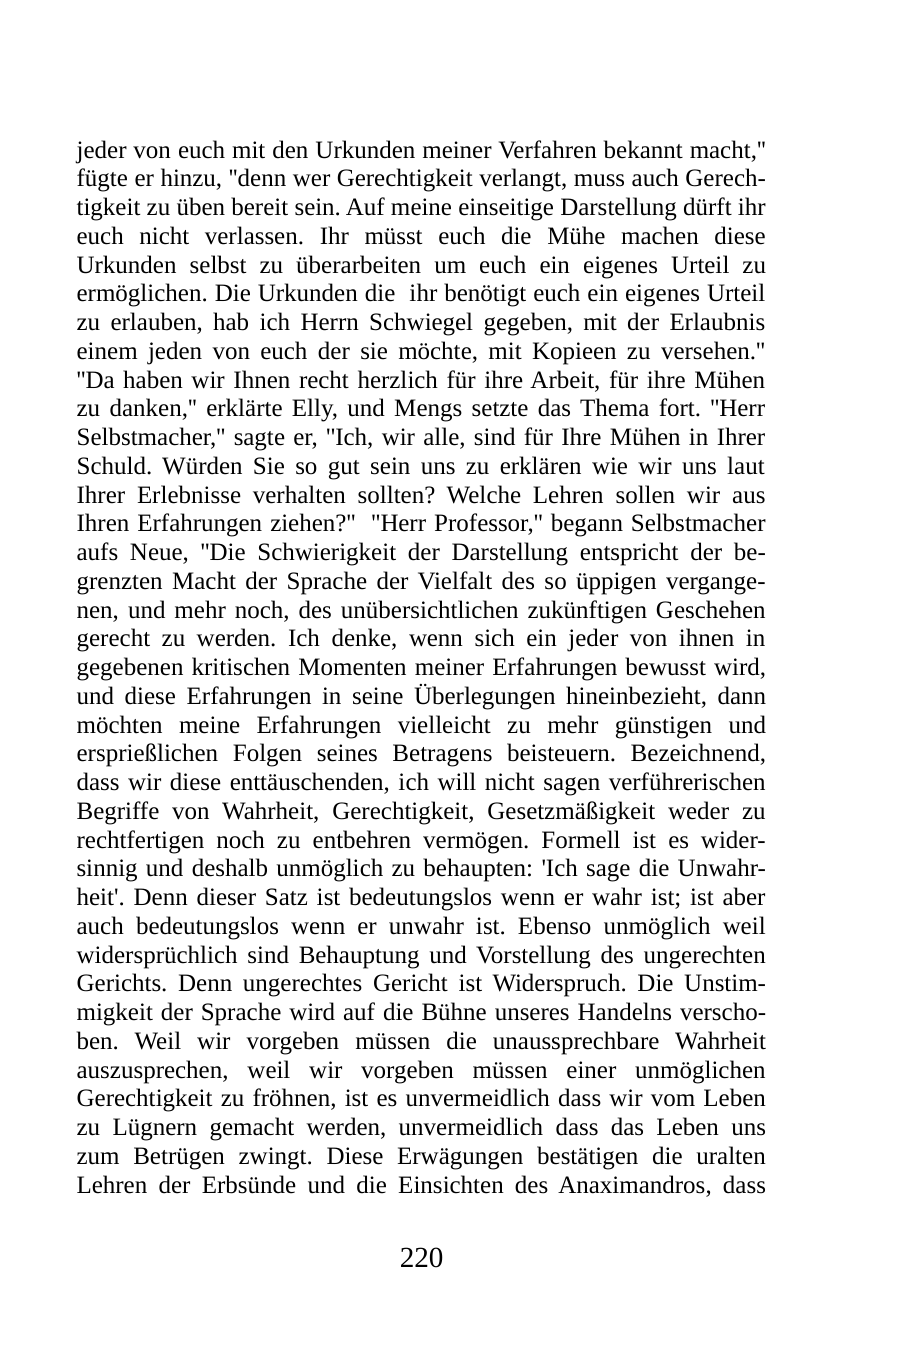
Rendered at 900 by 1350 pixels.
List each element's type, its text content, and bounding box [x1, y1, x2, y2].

text jeder von euch mit den Urkunden meiner Verfahren bekannt macht,'' fügte er hinzu, ''denn wer Gerechtigkeit verlangt, muss auch Gerech-tigkeit zu üben bereit sein. Auf meine einseitige Darstellung dürft ihr euch nicht verlassen. Ihr müsst euch die Mühe machen diese Urkunden selbst zu überarbeiten um euch ein eigenes Urteil zu ermöglichen. Die Urkunden die ihr benötigt euch ein eigenes Urteil zu erlauben, hab ich Herrn Schwiegel gegeben, mit der Erlaubnis einem jeden von euch der sie möchte, mit Kopieen zu versehen.'' ''Da haben wir Ihnen recht herzlich für ihre Arbeit, für ihre Mühen zu danken,'' erklärte Elly, und Mengs setzte das Thema fort. ''Herr Selbstmacher,'' sagte er, ''Ich, wir alle, sind für Ihre Mühen in Ihrer Schuld. Würden Sie so gut sein uns zu erklären wie wir uns laut Ihrer Erlebnisse verhalten sollten? Welche Lehren sollen wir aus Ihren Erfahrungen ziehen?'' ''Herr Professor,'' begann Selbstmacher aufs Neue, ''Die Schwierigkeit der Darstellung entspricht der be-grenzten Macht der Sprache der Vielfalt des so üppigen vergange-nen, und mehr noch, des unübersichtlichen zukünftigen Geschehen gerecht zu werden. Ich denke, wenn sich ein jeder von ihnen in gegebenen kritischen Momenten meiner Erfahrungen bewusst wird, und diese Erfahrungen in seine Überlegungen hineinbezieht, dann möchten meine Erfahrungen vielleicht zu mehr günstigen und ersprießlichen Folgen seines Betragens beisteuern. Bezeichnend, dass wir diese enttäuschenden, ich will nicht sagen verführerischen Begriffe von Wahrheit, Gerechtigkeit, Gesetzmäßigkeit weder zu rechtfertigen noch zu entbehren vermögen. Formell ist es wider-sinnig und deshalb unmöglich zu behaupten: 'Ich sage die Unwahr-heit'. Denn dieser Satz ist bedeutungslos wenn er wahr ist; ist aber auch bedeutungslos wenn er unwahr ist. Ebenso unmöglich weil widersprüchlich sind Behauptung und Vorstellung des ungerechten Gerichts. Denn ungerechtes Gericht ist Widerspruch. Die Unstim-migkeit der Sprache wird auf die Bühne unseres Handelns verscho-ben. Weil wir vorgeben müssen die unaussprechbare Wahrheit auszusprechen, weil wir vorgeben müssen einer unmöglichen Gerechtigkeit zu fröhnen, ist es unvermeidlich dass wir vom Leben zu Lügnern gemacht werden, unvermeidlich dass das Leben uns zum Betrügen zwingt. Diese Erwägungen bestätigen die uralten Lehren der Erbsünde und die Einsichten des Anaximandros, dass [76, 135, 766, 1198]
